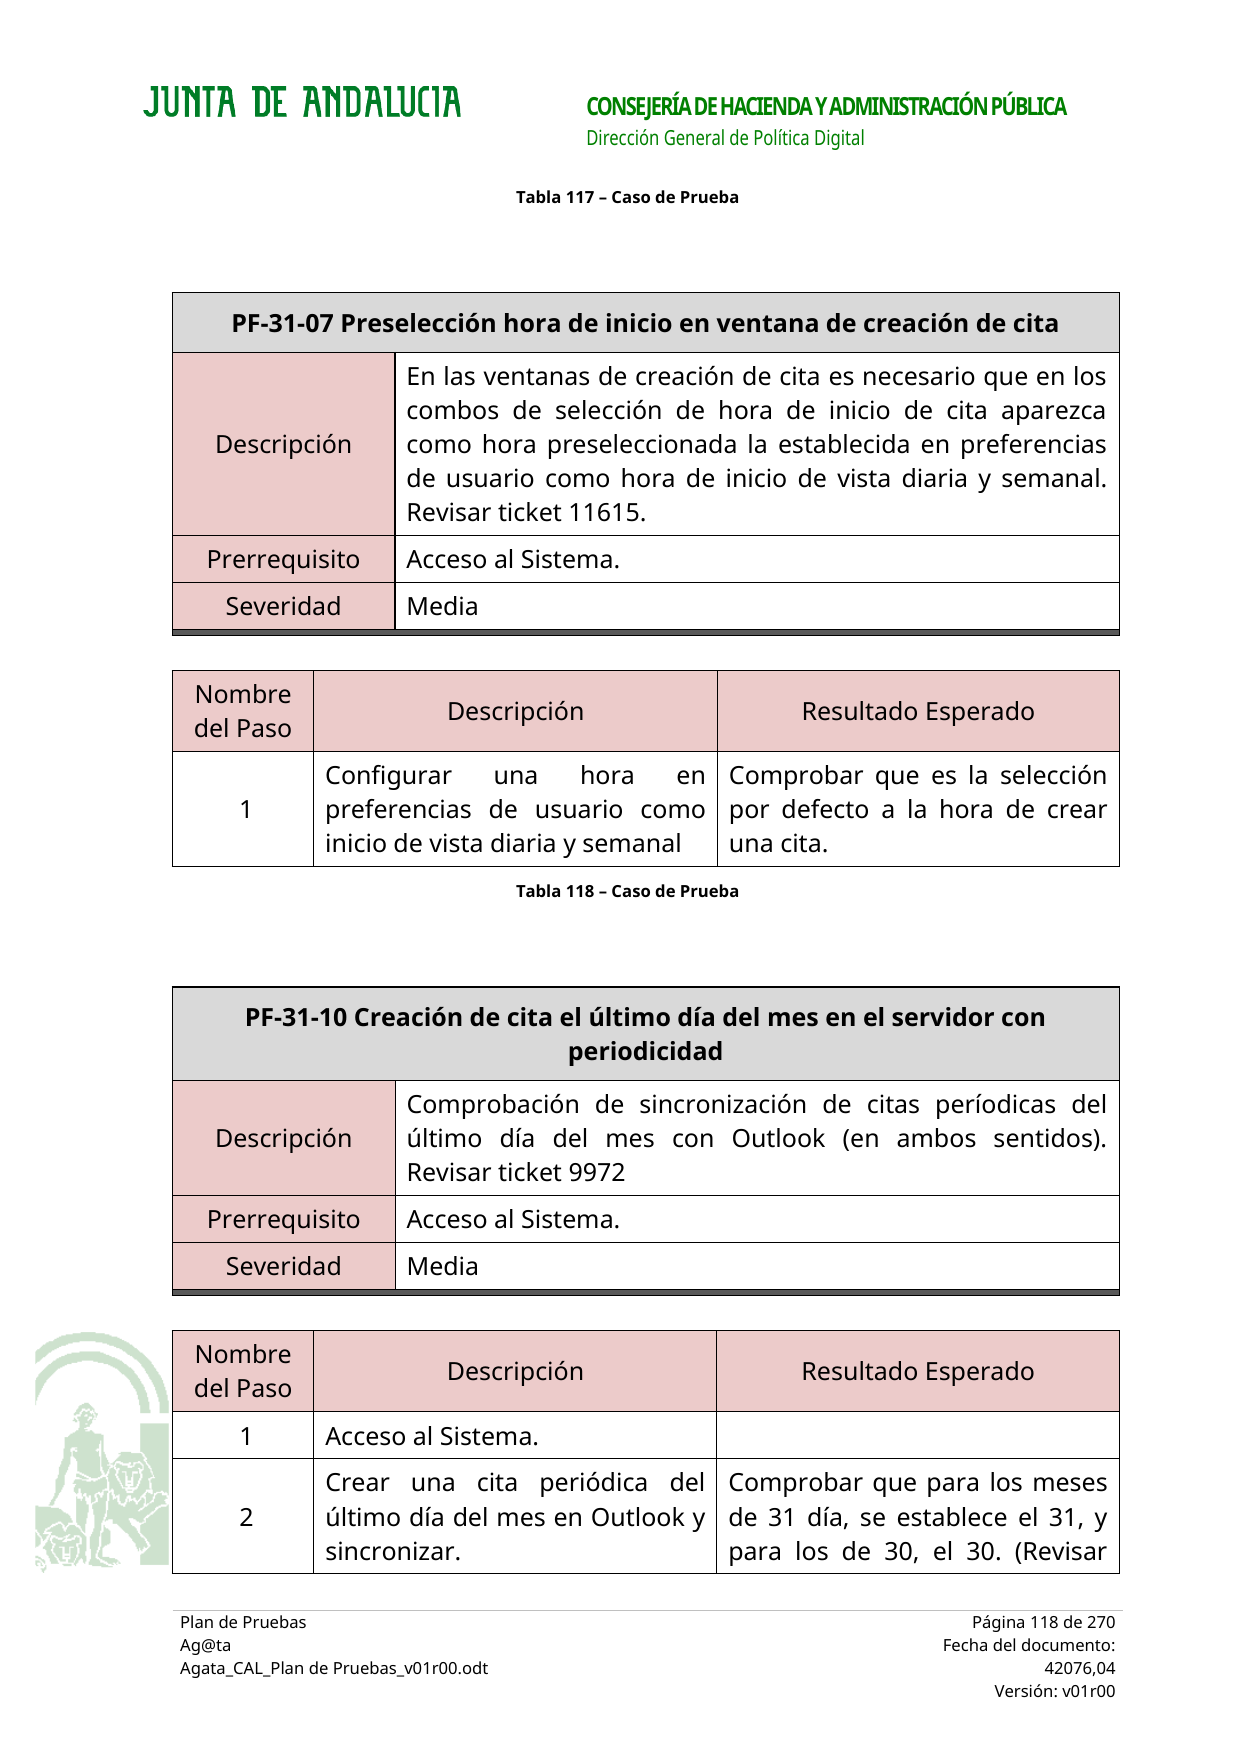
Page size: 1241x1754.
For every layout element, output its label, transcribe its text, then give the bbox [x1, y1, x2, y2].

table_cell Crear una cita periódica del último día del mes en Outlook y sincronizar. [314, 1459, 716, 1573]
table_cell Acceso al Sistema. [396, 1196, 1119, 1242]
table_cell 1 [173, 1412, 313, 1458]
table_header Resultado Esperado [718, 671, 1119, 751]
table_cell Media [396, 583, 1119, 629]
table_header PF-31-10 Creación de cita el último día del mes en el servidor con periodicidad [173, 988, 1119, 1080]
table_cell En las ventanas de creación de cita es necesario que en los combos de selección de hora de inicio de cita aparezca como hora preseleccionada la establecida en preferencias de usuario como hora de inicio de vista diaria y semanal. Revisar ticket 11615. [396, 353, 1119, 535]
table_cell [173, 1290, 1119, 1295]
table_header Resultado Esperado [717, 1331, 1119, 1411]
table_cell Configurar una hora en preferencias de usuario como inicio de vista diaria y semanal [314, 752, 717, 866]
table_header Descripción [314, 671, 717, 751]
table_cell Media [396, 1243, 1119, 1289]
text Tabla 117 – Caso de Prueba [148, 186, 1107, 208]
table_cell Severidad [173, 583, 394, 629]
table_cell Comprobar que es la selección por defecto a la hora de crear una cita. [718, 752, 1119, 866]
table_cell [173, 630, 1119, 635]
table_cell Comprobación de sincronización de citas períodicas del último día del mes con Outlook (en ambos sentidos). Revisar ticket 9972 [396, 1081, 1119, 1195]
table_header PF-31-07 Preselección hora de inicio en ventana de creación de cita [173, 293, 1119, 352]
table_header Nombre del Paso [173, 1331, 313, 1411]
table_header Nombre del Paso [173, 671, 313, 751]
table_cell Descripción [173, 353, 394, 535]
table_cell Prerrequisito [173, 536, 394, 582]
table_cell [717, 1412, 1119, 1458]
table_cell Severidad [173, 1243, 395, 1289]
table_cell Descripción [173, 1081, 395, 1195]
table_cell 2 [173, 1459, 313, 1573]
table_cell 1 [173, 752, 313, 866]
table_cell Acceso al Sistema. [314, 1412, 716, 1458]
table_cell Comprobar que para los meses de 31 día, se establece el 31, y para los de 30, el 30. (Revisar [717, 1459, 1119, 1573]
picture [143, 86, 461, 117]
table_cell Prerrequisito [173, 1196, 395, 1242]
table_header Descripción [314, 1331, 716, 1411]
text Tabla 118 – Caso de Prueba [148, 880, 1107, 902]
table_cell Acceso al Sistema. [396, 536, 1119, 582]
